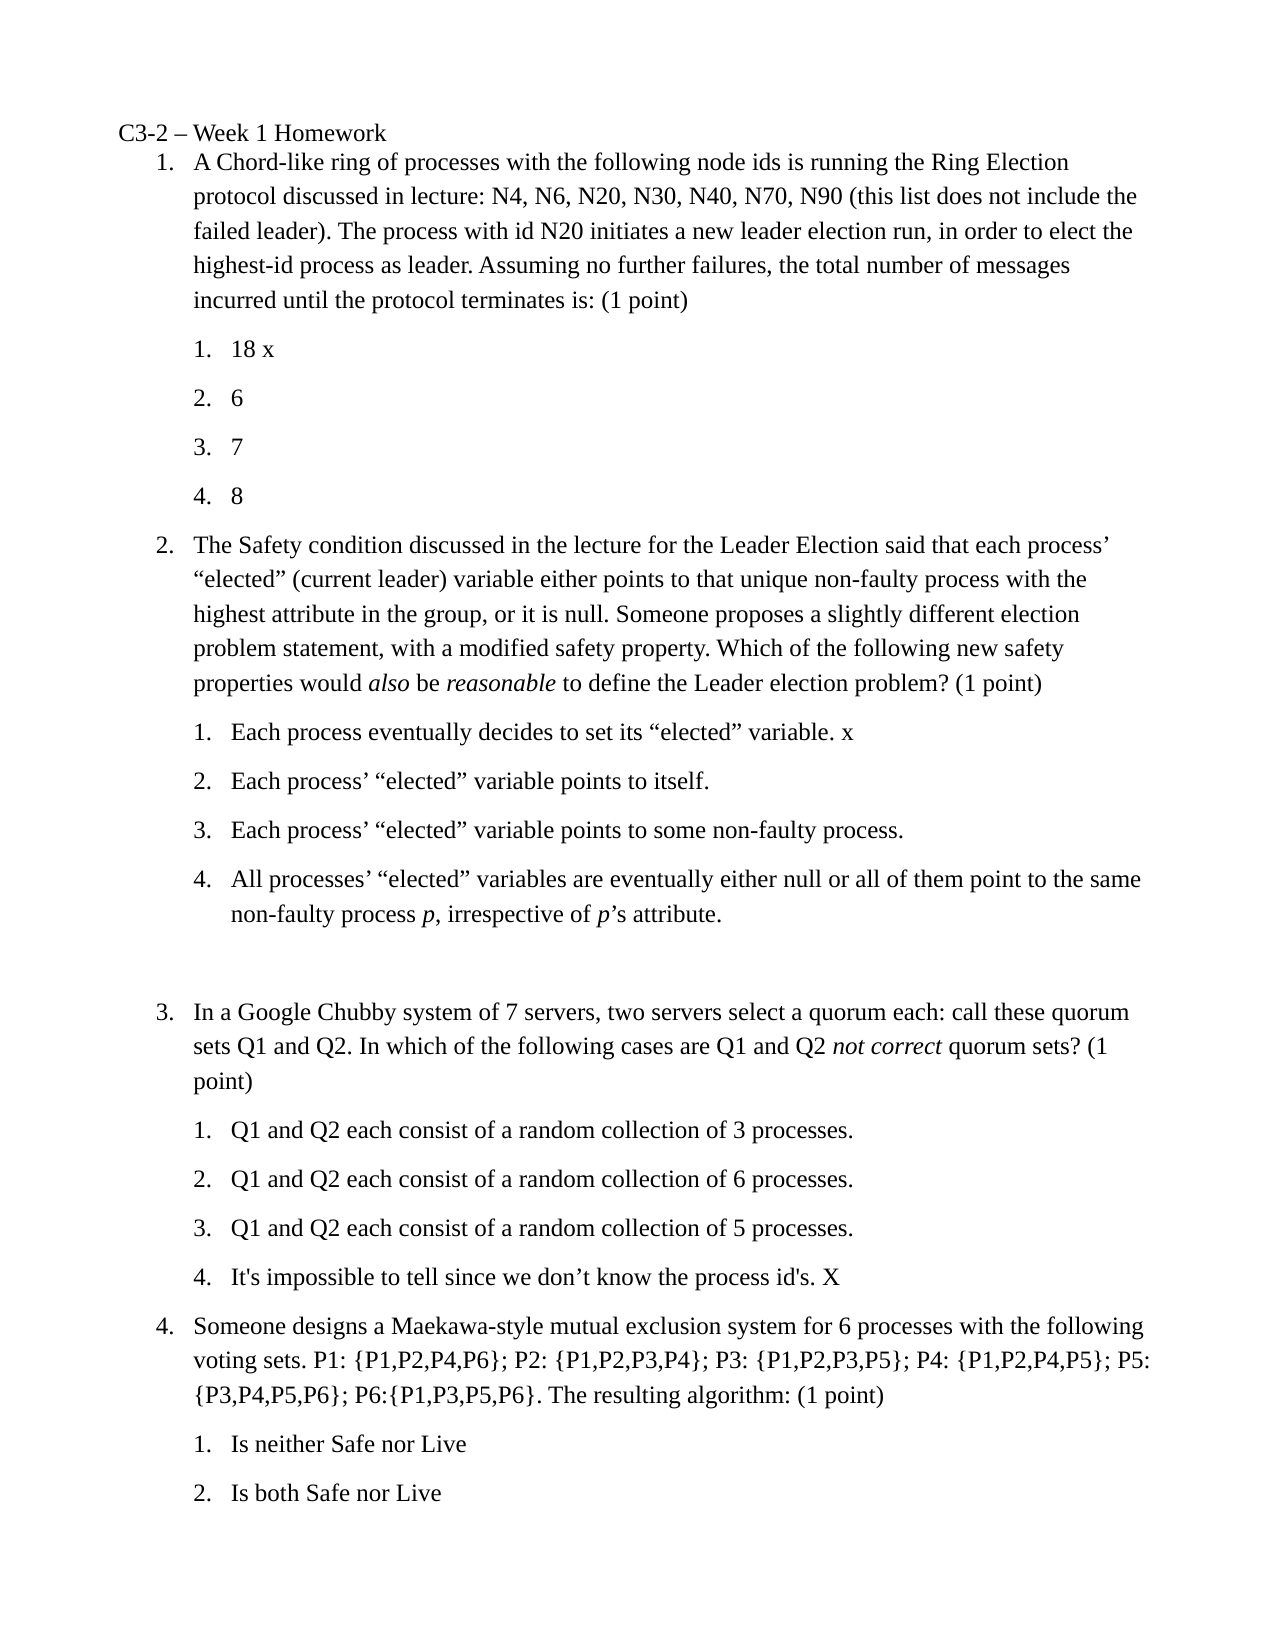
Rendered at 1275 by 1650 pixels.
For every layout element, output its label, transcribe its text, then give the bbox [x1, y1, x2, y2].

list Q1 and Q2 each consist of a random collection of 6 processes. [193, 1164, 1157, 1193]
list A Chord-like ring of processes with the following node ids is running the Ring Election protocol discussed in lecture: N4, N6, N20, N30, N40, N70, N90 (this list does not include the failed leader). The process with id N20 initiates a new leader election run, in order to elect the highest-id process as leader. Assuming no further failures, the total number of messages incurred until the protocol terminates is: (1 point) [156, 147, 1157, 313]
list The Safety condition discussed in the lecture for the Leader Election said that each process’ “elected” (current leader) variable either points to that unique non-faulty process with the highest attribute in the group, or it is null. Someone proposes a slightly different election problem statement, with a modified safety property. Which of the following new safety properties would also be reasonable to define the Leader election problem? (1 point) [156, 530, 1157, 697]
list 18 x [193, 334, 1157, 363]
list 6 [193, 383, 1157, 412]
list Each process’ “elected” variable points to itself. [193, 766, 1157, 795]
list In a Google Chubby system of 7 servers, two servers select a quorum each: call these quorum sets Q1 and Q2. In which of the following cases are Q1 and Q2 not correct quorum sets? (1 point) [156, 997, 1157, 1094]
list Q1 and Q2 each consist of a random collection of 5 processes. [193, 1213, 1157, 1242]
list Is neither Safe nor Live [193, 1429, 1157, 1458]
list Each process eventually decides to set its “elected” variable. x [193, 717, 1157, 746]
list Each process’ “elected” variable points to some non-faulty process. [193, 815, 1157, 844]
text C3-2 – Week 1 Homework [118, 118, 1157, 147]
list 8 [193, 481, 1157, 510]
list Is both Safe nor Live [193, 1478, 1157, 1507]
list It's impossible to tell since we don’t know the process id's. X [193, 1262, 1157, 1291]
list Q1 and Q2 each consist of a random collection of 3 processes. [193, 1115, 1157, 1144]
list 7 [193, 432, 1157, 461]
list All processes’ “elected” variables are eventually either null or all of them point to the same non-faulty process p, irrespective of p’s attribute. [193, 864, 1157, 927]
list Someone designs a Maekawa-style mutual exclusion system for 6 processes with the following voting sets. P1: {P1,P2,P4,P6}; P2: {P1,P2,P3,P4}; P3: {P1,P2,P3,P5}; P4: {P1,P2,P4,P5}; P5:{P3,P4,P5,P6}; P6:{P1,P3,P5,P6}. The resulting algorithm: (1 point) [156, 1311, 1157, 1409]
